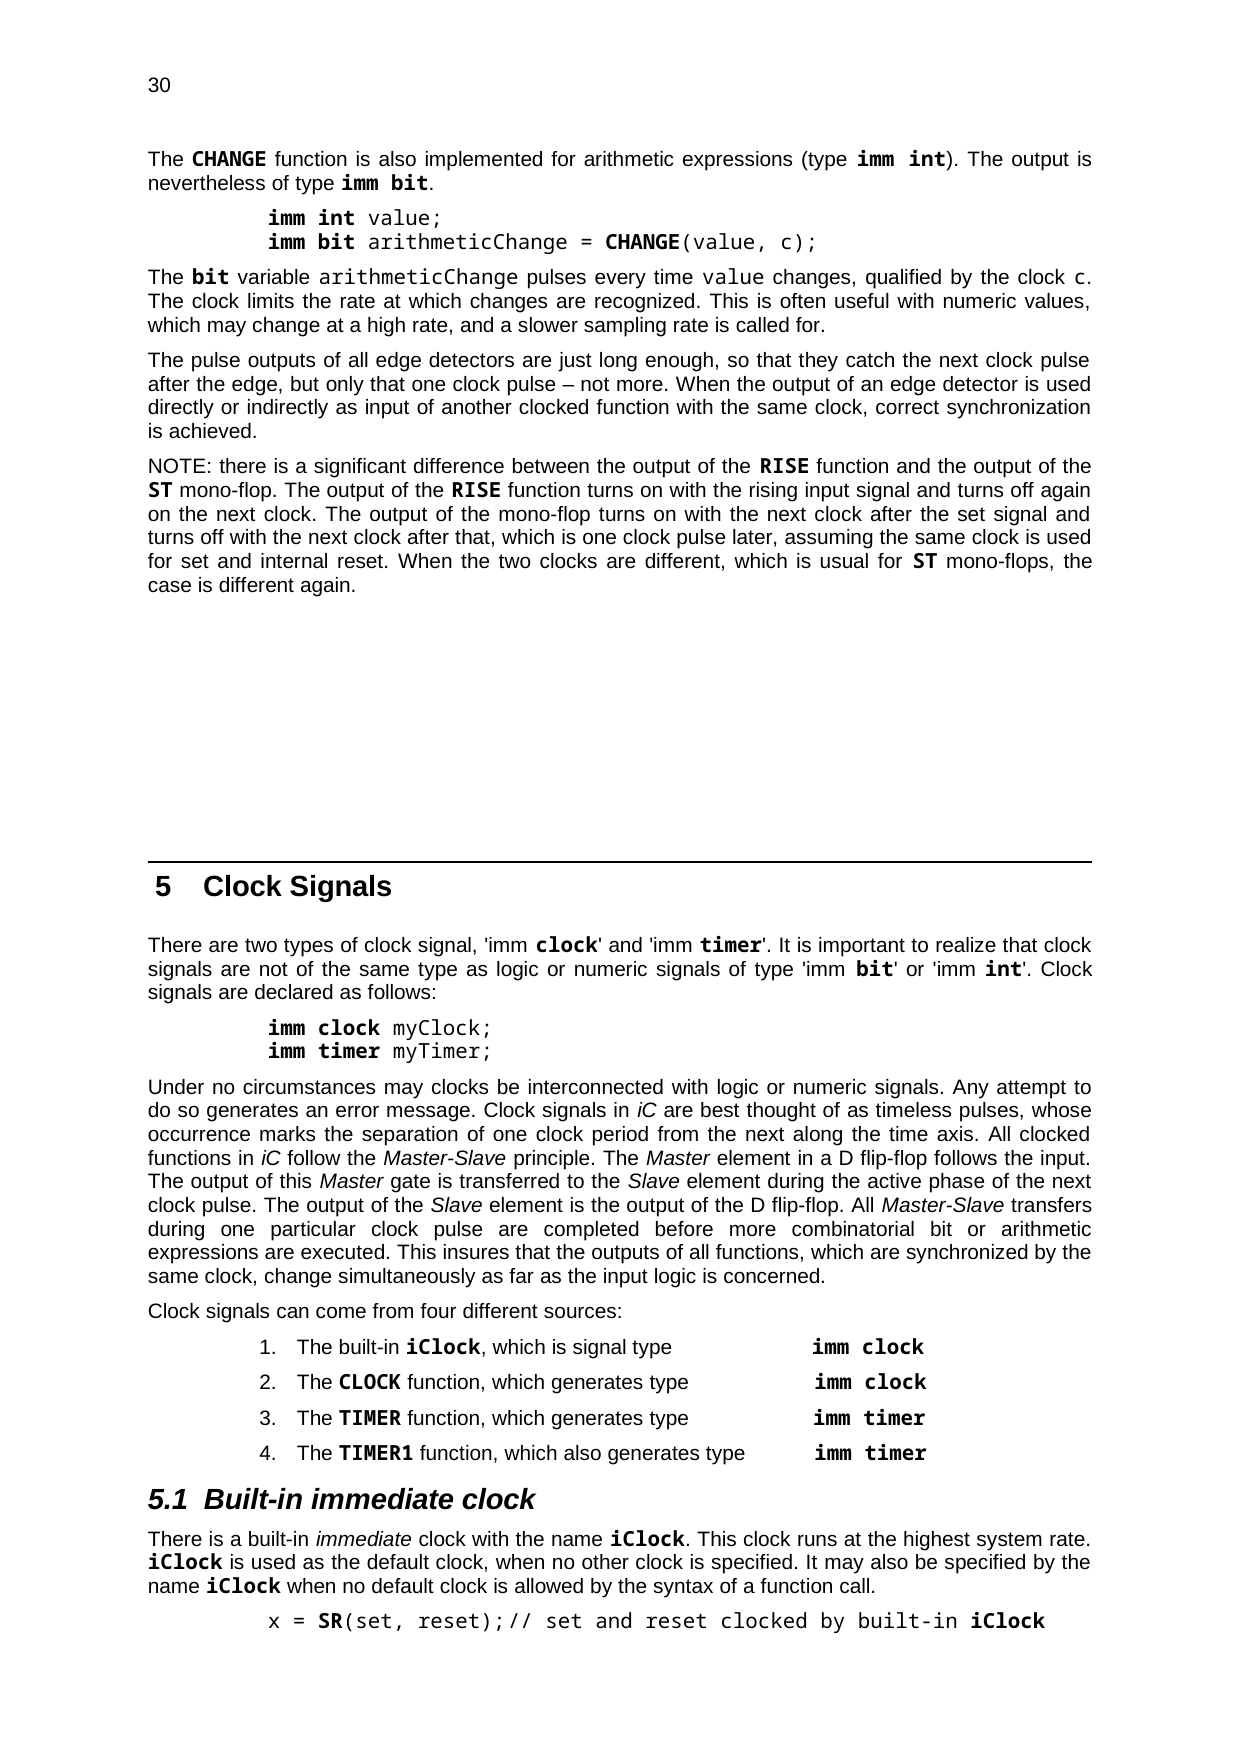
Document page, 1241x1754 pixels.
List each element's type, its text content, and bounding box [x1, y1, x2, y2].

subtitle Clock Signals [148, 863, 1092, 910]
text There are two types of clock signal, 'imm clock' and 'imm timer'. It is important to realize that clock signals are not of the same type as logic or numeric signals of type 'imm bit' or 'imm int'. Clock signals are declared as follows: [148, 933, 1092, 1004]
text The CHANGE function is also implemented for arithmetic expressions (type imm int). The output is nevertheless of type imm bit. [148, 148, 1092, 195]
list The TIMER1 function, which also generates type imm timer [259, 1441, 1092, 1465]
text The pulse outputs of all edge detectors are just long enough, so that they catch the next clock pulse after the edge, but only that one clock pulse – not more. When the output of an edge detector is used directly or indirectly as input of another clocked function with the same clock, correct synchronization is achieved. [148, 348, 1092, 443]
subtitle Built-in immediate clock [148, 1483, 1092, 1515]
text NOTE: there is a significant difference between the output of the RISE function and the output of the ST mono-flop. The output of the RISE function turns on with the rising input signal and turns off again on the next clock. The output of the mono-flop turns on with the next clock after the set signal and turns off with the next clock after that, which is one clock pulse later, assuming the same clock is used for set and internal reset. When the two clocks are different, which is usual for ST mono-flops, the case is different again. [148, 455, 1092, 597]
text Clock signals can come from four different sources: [148, 1300, 1092, 1323]
text x = SR(set, reset); // set and reset clocked by built-in iClock [268, 1610, 1092, 1633]
list The built-in iClock, which is signal type imm clock [259, 1335, 1092, 1359]
list The TIMER function, which generates type imm timer [259, 1406, 1092, 1430]
text There is a built-in immediate clock with the name iClock. This clock runs at the highest system rate. iClock is used as the default clock, when no other clock is specified. It may also be specified by the name iClock when no default clock is allowed by the syntax of a function call. [148, 1527, 1092, 1598]
text The bit variable arithmeticChange pulses every time value changes, qualified by the clock c. The clock limits the rate at which changes are recognized. This is often useful with numeric values, which may change at a high rate, and a slower sampling rate is called for. [148, 266, 1092, 337]
text Under no circumstances may clocks be interconnected with logic or numeric signals. Any attempt to do so generates an error message. Clock signals in iC are best thought of as timeless pulses, whose occurrence marks the separation of one clock period from the next along the time axis. All clocked functions in iC follow the Master-Slave principle. The Master element in a D flip-flop follows the input. The output of this Master gate is transferred to the Slave element during the active phase of the next clock pulse. The output of the Slave element is the output of the D flip-flop. All Master-Slave transfers during one particular clock pulse are completed before more combinatorial bit or arithmetic expressions are executed. This insures that the outputs of all functions, which are synchronized by the same clock, change simultaneously as far as the input logic is concerned. [148, 1075, 1092, 1288]
text imm clock myClock; imm timer myTimer; [268, 1016, 1092, 1063]
text imm int value; imm bit arithmeticChange = CHANGE(value, c); [268, 207, 1092, 254]
list The CLOCK function, which generates type imm clock [259, 1371, 1092, 1394]
